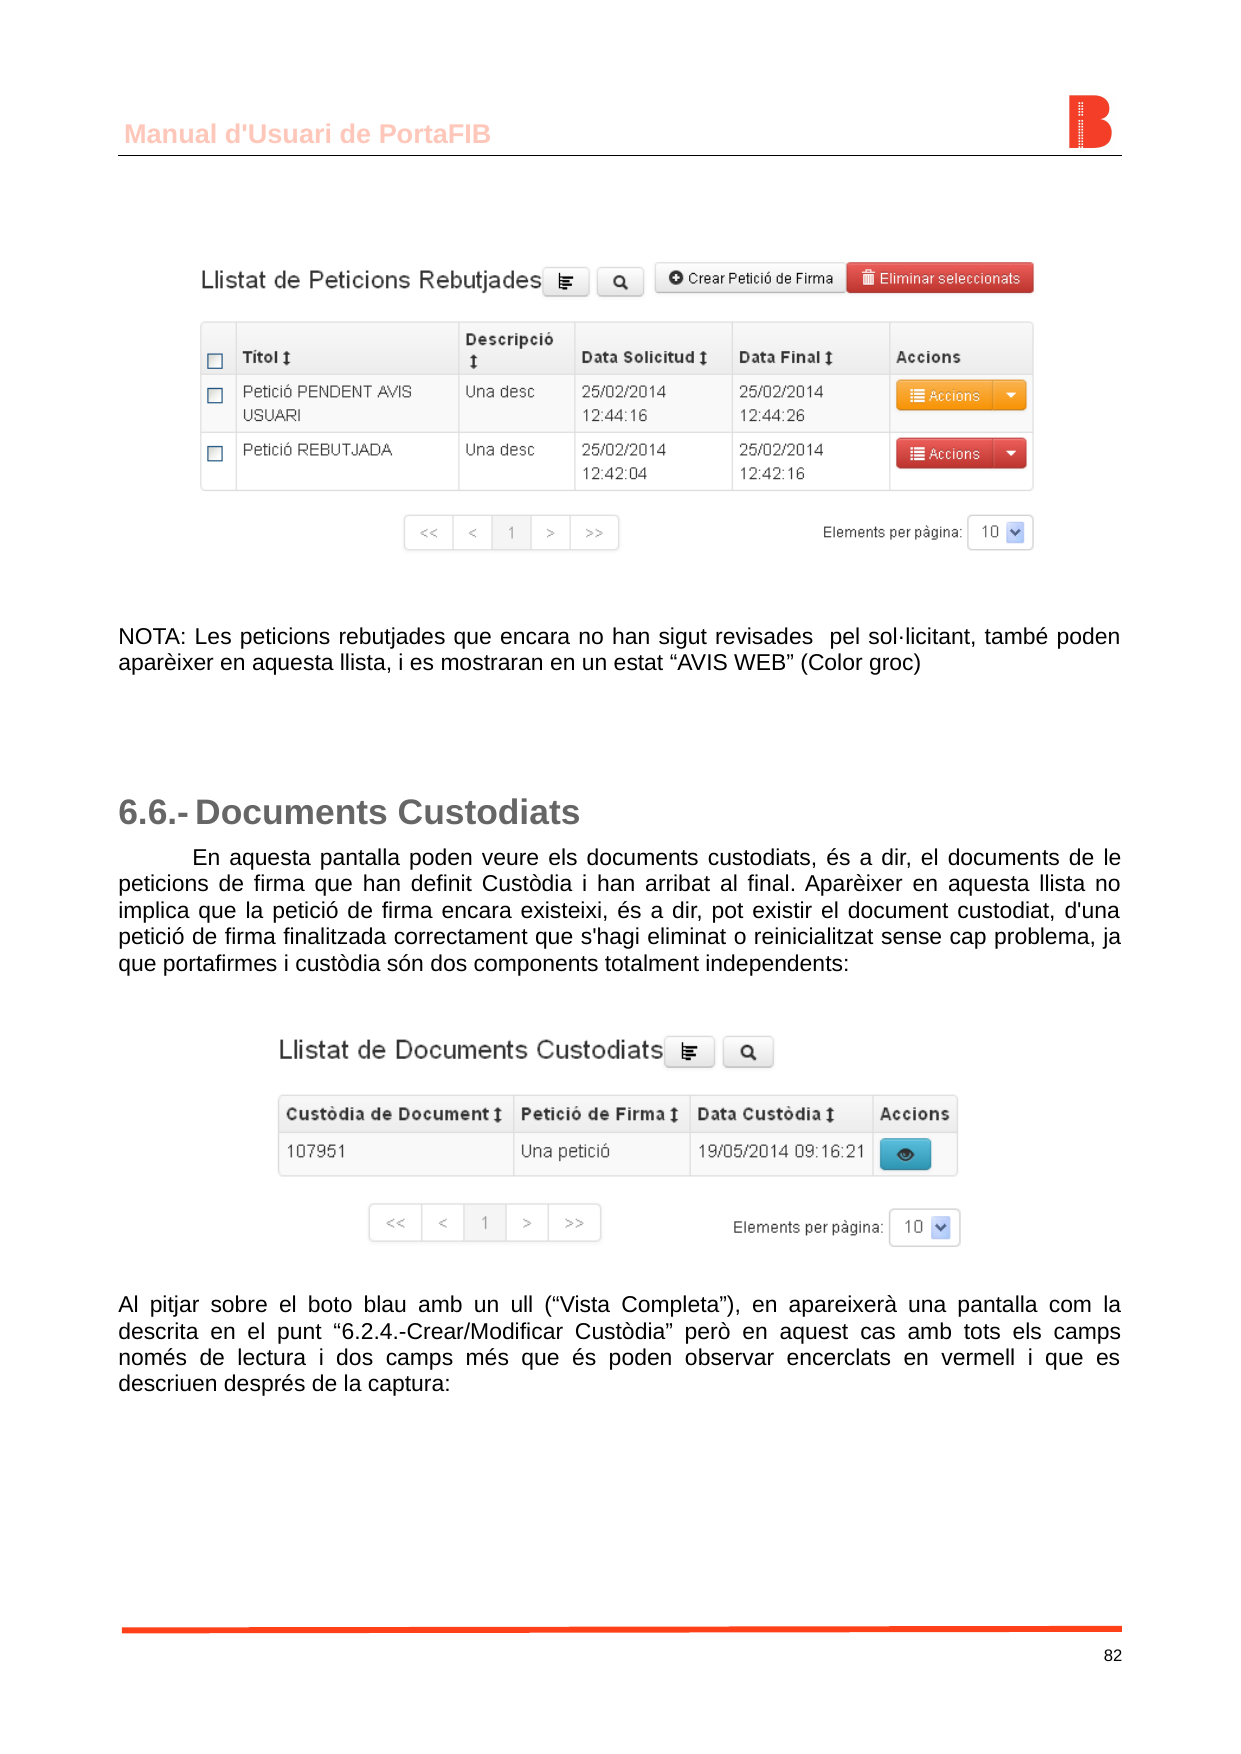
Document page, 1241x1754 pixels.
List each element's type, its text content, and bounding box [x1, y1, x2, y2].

subtitle Documents Custodiats [118, 791, 1122, 832]
picture [1063, 94, 1117, 150]
picture [192, 254, 1042, 567]
text NOTA: Les peticions rebutjades que encara no han sigut revisades pel sol·licitant, també poden aparèixer en aquesta llista, i es mostraran en un estat “AVIS WEB” (Color groc) [118, 623, 1122, 676]
text Al pitjar sobre el boto blau amb un ull (“Vista Completa”), en apareixerà una pantalla com la descrita en el punt “6.2.4.-Crear/Modificar Custòdia” però en aquest cas amb tots els camps només de lectura i dos camps més que és poden observar encerclats en vermell i que es descriuen després de la captura: [118, 1291, 1122, 1397]
picture [255, 1027, 985, 1279]
text En aquesta pantalla poden veure els documents custodiats, és a dir, el documents de le peticions de firma que han definit Custòdia i han arribat al final. Aparèixer en aquesta llista no implica que la petició de firma encara existeixi, és a dir, pot existir el document custodiat, d'una petició de firma finalitzada correctament que s'hagi eliminat o reinicialitzat sense cap problema, ja que portafirmes i custòdia són dos components totalment independents: [118, 844, 1122, 976]
